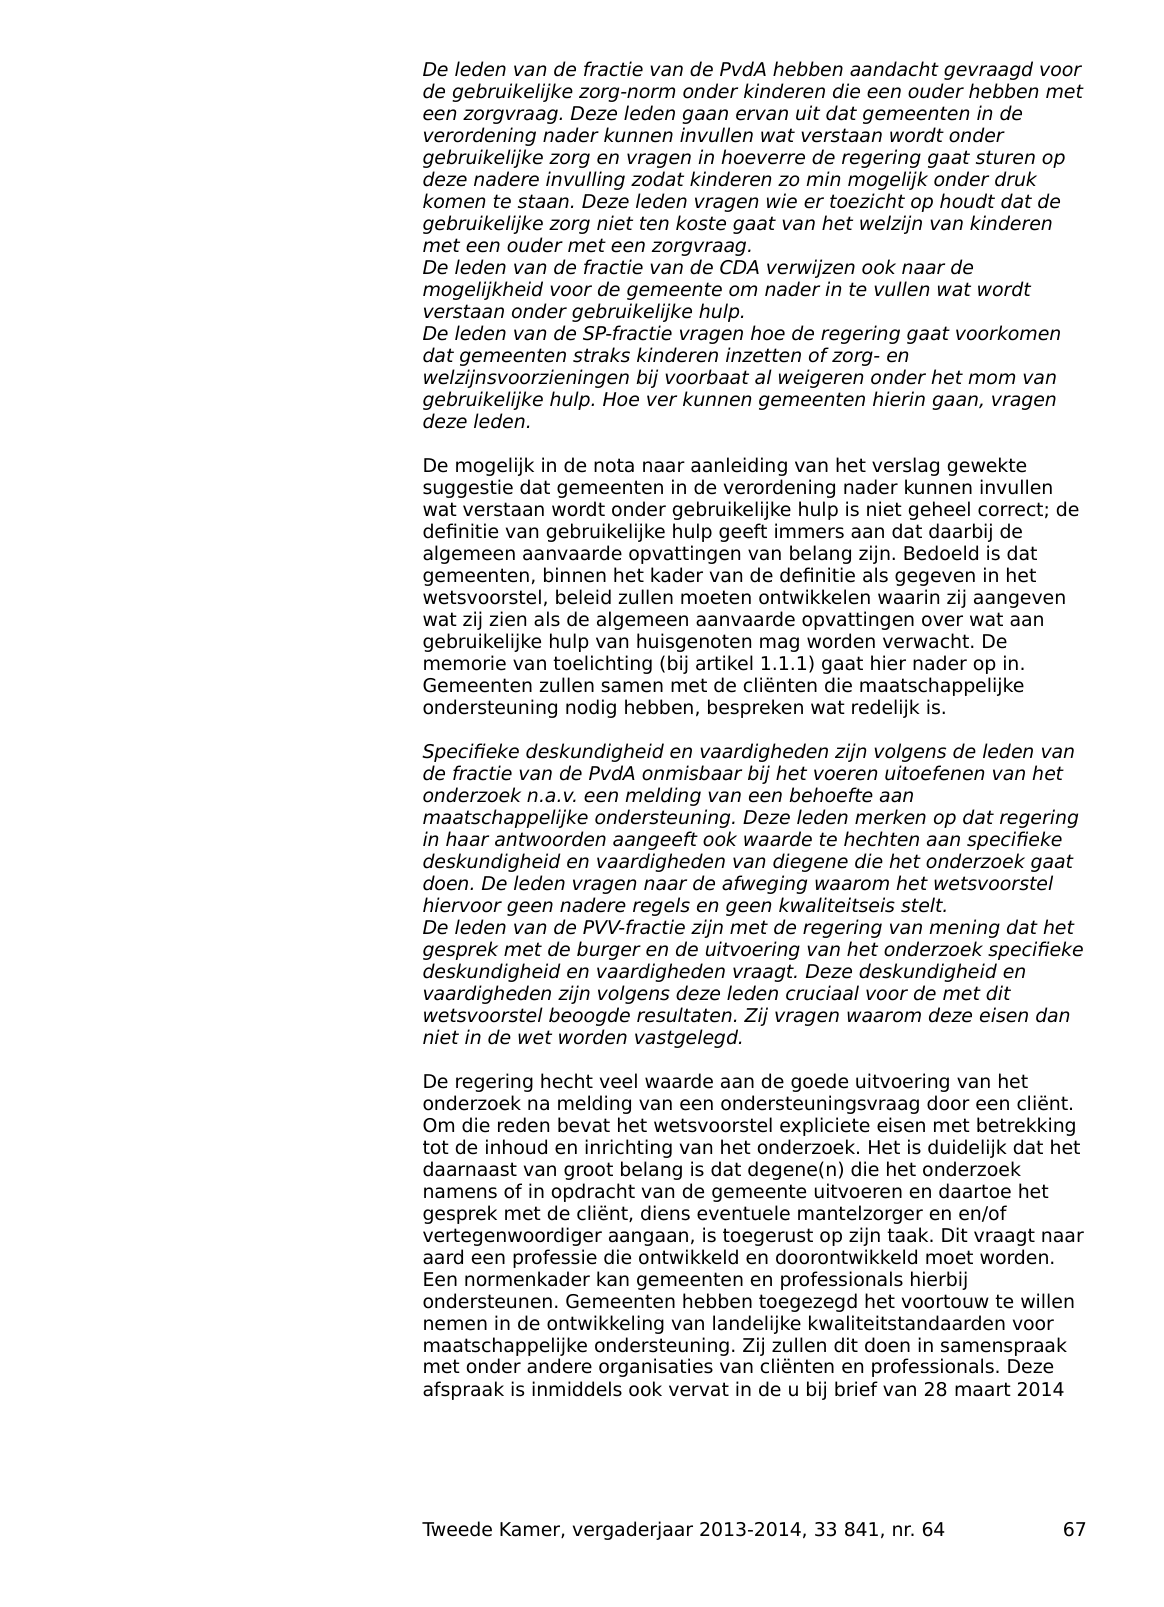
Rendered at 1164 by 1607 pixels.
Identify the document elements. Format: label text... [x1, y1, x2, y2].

text De leden van de fractie van de CDA verwijzen ook naar de mogelijkheid voor de gemeente om nader in te vullen wat wordt verstaan onder gebruikelijke hulp. [422, 257, 1087, 323]
text De leden van de SP-fractie vragen hoe de regering gaat voorkomen dat gemeenten straks kinderen inzetten of zorg- en welzijnsvoorzieningen bij voorbaat al weigeren onder het mom van gebruikelijke hulp. Hoe ver kunnen gemeenten hierin gaan, vragen deze leden. [422, 323, 1087, 433]
text Specifieke deskundigheid en vaardigheden zijn volgens de leden van de fractie van de PvdA onmisbaar bij het voeren uitoefenen van het onderzoek n.a.v. een melding van een behoefte aan maatschappelijke ondersteuning. Deze leden merken op dat regering in haar antwoorden aangeeft ook waarde te hechten aan specifieke deskundigheid en vaardigheden van diegene die het onderzoek gaat doen. De leden vragen naar de afweging waarom het wetsvoorstel hiervoor geen nadere regels en geen kwaliteitseis stelt. [422, 741, 1087, 917]
text De leden van de fractie van de PvdA hebben aandacht gevraagd voor de gebruikelijke zorg-norm onder kinderen die een ouder hebben met een zorgvraag. Deze leden gaan ervan uit dat gemeenten in de verordening nader kunnen invullen wat verstaan wordt onder gebruikelijke zorg en vragen in hoeverre de regering gaat sturen op deze nadere invulling zodat kinderen zo min mogelijk onder druk komen te staan. Deze leden vragen wie er toezicht op houdt dat de gebruikelijke zorg niet ten koste gaat van het welzijn van kinderen met een ouder met een zorgvraag. [422, 59, 1087, 257]
text De mogelijk in de nota naar aanleiding van het verslag gewekte suggestie dat gemeenten in de verordening nader kunnen invullen wat verstaan wordt onder gebruikelijke hulp is niet geheel correct; de definitie van gebruikelijke hulp geeft immers aan dat daarbij de algemeen aanvaarde opvattingen van belang zijn. Bedoeld is dat gemeenten, binnen het kader van de definitie als gegeven in het wetsvoorstel, beleid zullen moeten ontwikkelen waarin zij aangeven wat zij zien als de algemeen aanvaarde opvattingen over wat aan gebruikelijke hulp van huisgenoten mag worden verwacht. De memorie van toelichting (bij artikel 1.1.1) gaat hier nader op in. Gemeenten zullen samen met de cliënten die maatschappelijke ondersteuning nodig hebben, bespreken wat redelijk is. [422, 455, 1087, 719]
text De regering hecht veel waarde aan de goede uitvoering van het onderzoek na melding van een ondersteuningsvraag door een cliënt. Om die reden bevat het wetsvoorstel expliciete eisen met betrekking tot de inhoud en inrichting van het onderzoek. Het is duidelijk dat het daarnaast van groot belang is dat degene(n) die het onderzoek namens of in opdracht van de gemeente uitvoeren en daartoe het gesprek met de cliënt, diens eventuele mantelzorger en en/of vertegenwoordiger aangaan, is toegerust op zijn taak. Dit vraagt naar aard een professie die ontwikkeld en doorontwikkeld moet worden. Een normenkader kan gemeenten en professionals hierbij ondersteunen. Gemeenten hebben toegezegd het voortouw te willen nemen in de ontwikkeling van landelijke kwaliteitstandaarden voor maatschappelijke ondersteuning. Zij zullen dit doen in samenspraak met onder andere organisaties van cliënten en professionals. Deze afspraak is inmiddels ook vervat in de u bij brief van 28 maart 2014 [422, 1071, 1087, 1400]
text De leden van de PVV-fractie zijn met de regering van mening dat het gesprek met de burger en de uitvoering van het onderzoek specifieke deskundigheid en vaardigheden vraagt. Deze deskundigheid en vaardigheden zijn volgens deze leden cruciaal voor de met dit wetsvoorstel beoogde resultaten. Zij vragen waarom deze eisen dan niet in de wet worden vastgelegd. [422, 917, 1087, 1048]
